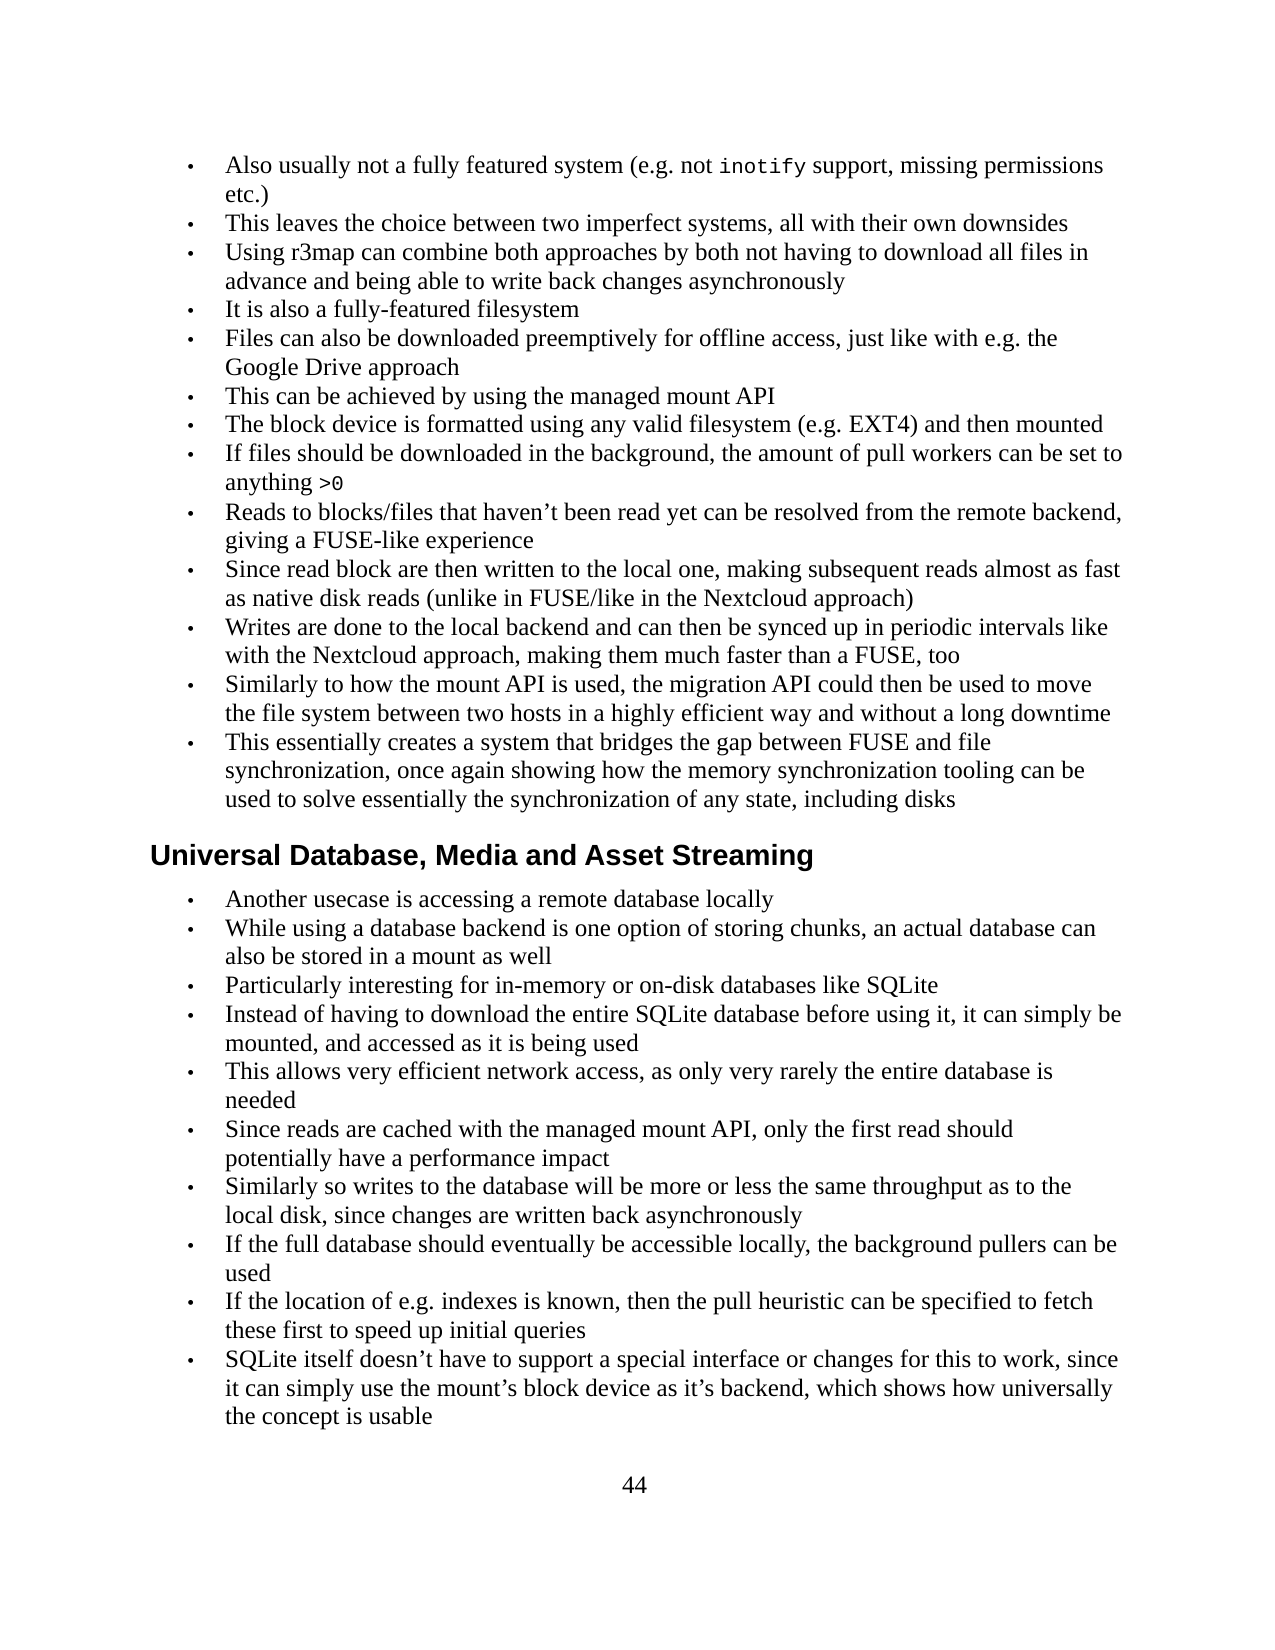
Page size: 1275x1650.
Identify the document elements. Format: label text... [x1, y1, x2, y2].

list If the location of e.g. indexes is known, then the pull heuristic can be specified to fetch these first to speed up initial queries [187, 1286, 1125, 1344]
list Since read block are then written to the local one, making subsequent reads almost as fast as native disk reads (unlike in FUSE/like in the Nextcloud approach) [187, 554, 1125, 612]
list Similarly so writes to the database will be more or less the same throughput as to the local disk, since changes are written back asynchronously [187, 1171, 1125, 1229]
list Using r3map can combine both approaches by both not having to download all files in advance and being able to write back changes asynchronously [187, 237, 1125, 294]
list SQLite itself doesn’t have to support a special interface or changes for this to work, since it can simply use the mount’s block device as it’s backend, which shows how universally the concept is usable [187, 1344, 1125, 1430]
list Also usually not a fully featured system (e.g. not inotify support, missing permissions etc.) [187, 150, 1125, 208]
list Another usecase is accessing a remote database locally [187, 884, 1125, 913]
list Reads to blocks/files that haven’t been read yet can be resolved from the remote backend, giving a FUSE-like experience [187, 497, 1125, 554]
list If the full database should eventually be accessible locally, the background pullers can be used [187, 1229, 1125, 1286]
subtitle Universal Database, Media and Asset Streaming [150, 838, 1125, 871]
list It is also a fully-featured filesystem [187, 294, 1125, 323]
list This allows very efficient network access, as only very rarely the entire database is needed [187, 1056, 1125, 1114]
list This essentially creates a system that bridges the gap between FUSE and file synchronization, once again showing how the memory synchronization tooling can be used to solve essentially the synchronization of any state, including disks [187, 727, 1125, 813]
list If files should be downloaded in the background, the amount of pull workers can be set to anything >0 [187, 438, 1125, 497]
list Instead of having to download the entire SQLite database before using it, it can simply be mounted, and accessed as it is being used [187, 999, 1125, 1056]
list This can be achieved by using the managed mount API [187, 381, 1125, 409]
list Since reads are cached with the managed mount API, only the first read should potentially have a performance impact [187, 1114, 1125, 1171]
list Files can also be downloaded preemptively for offline access, just like with e.g. the Google Drive approach [187, 323, 1125, 381]
list This leaves the choice between two imperfect systems, all with their own downsides [187, 208, 1125, 237]
list The block device is formatted using any valid filesystem (e.g. EXT4) and then mounted [187, 409, 1125, 438]
list Particularly interesting for in-memory or on-disk databases like SQLite [187, 970, 1125, 999]
list While using a database backend is one option of storing chunks, an actual database can also be stored in a mount as well [187, 913, 1125, 970]
list Similarly to how the mount API is used, the migration API could then be used to move the file system between two hosts in a highly efficient way and without a long downtime [187, 669, 1125, 727]
list Writes are done to the local backend and can then be synced up in periodic intervals like with the Nextcloud approach, making them much faster than a FUSE, too [187, 612, 1125, 669]
